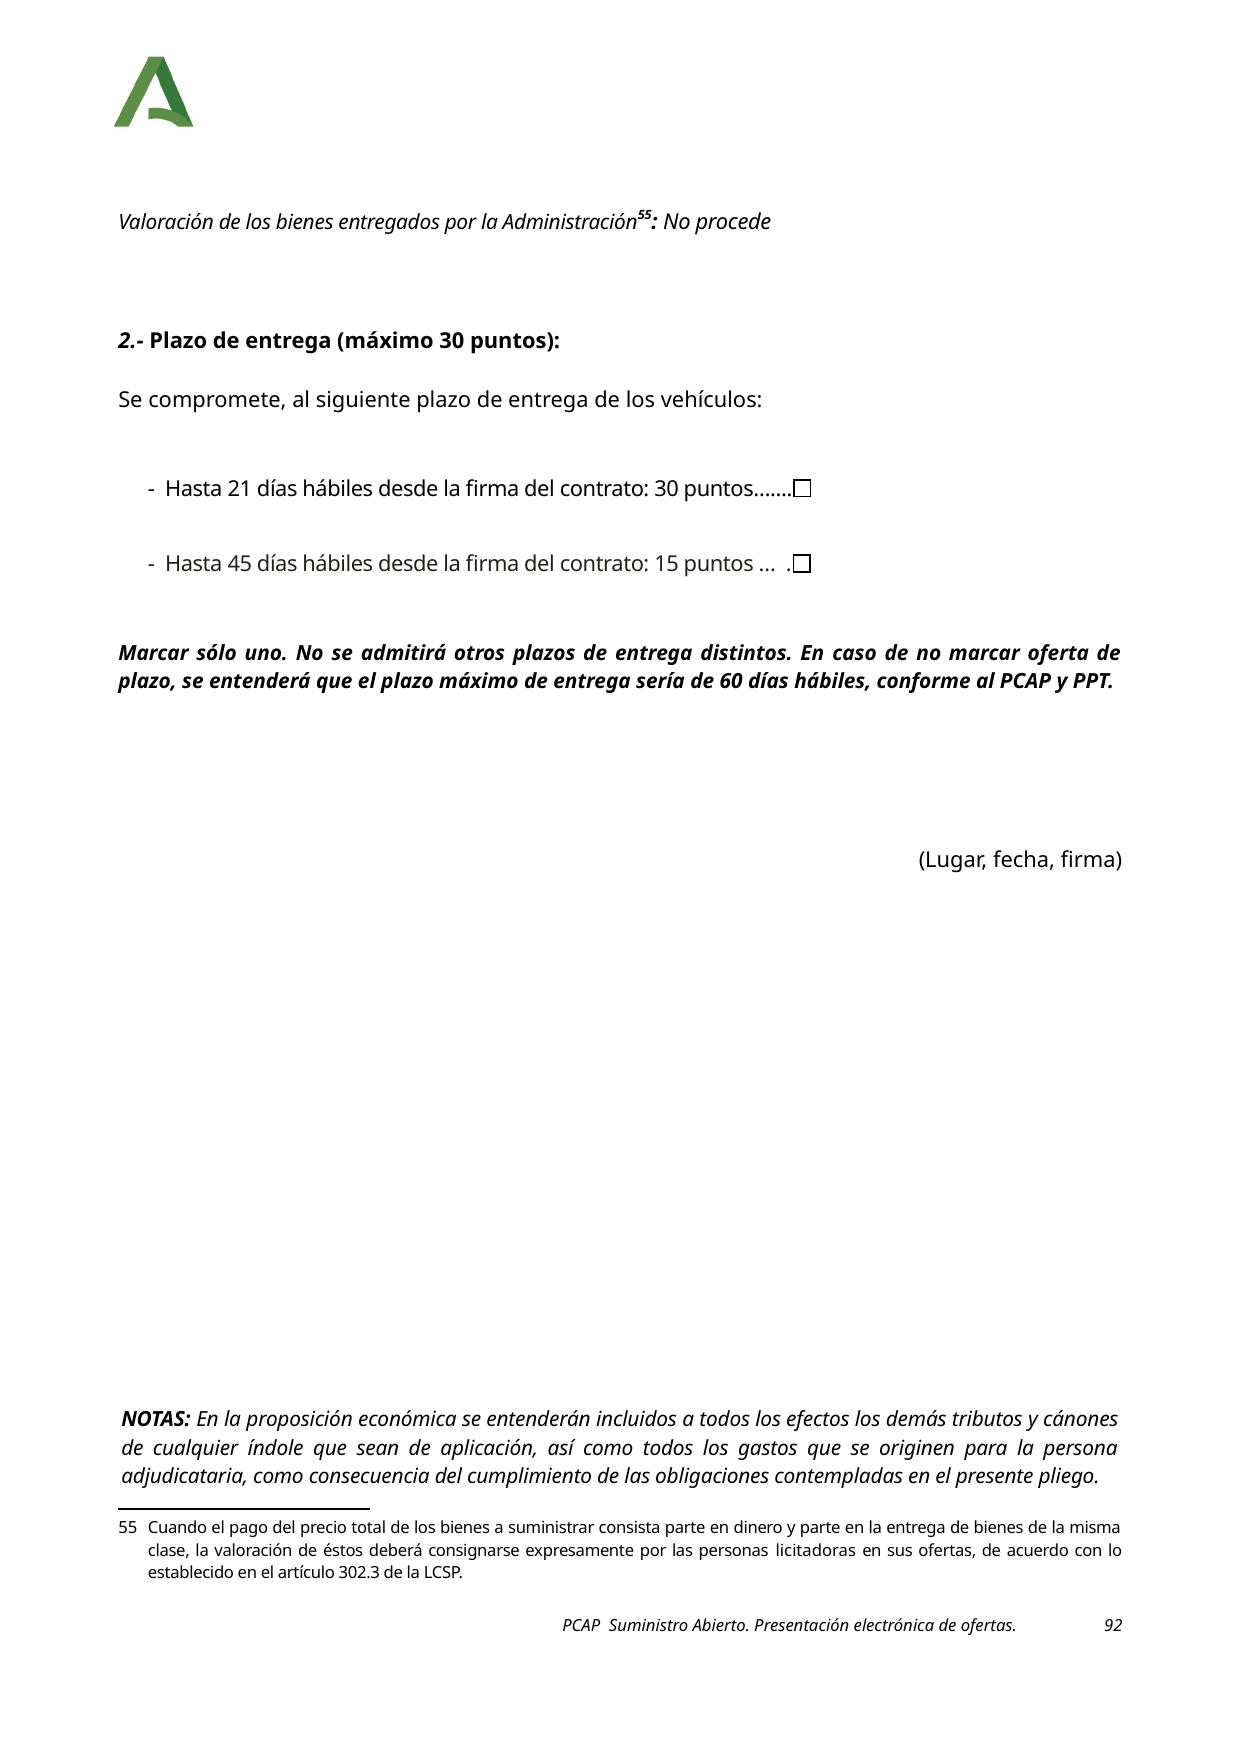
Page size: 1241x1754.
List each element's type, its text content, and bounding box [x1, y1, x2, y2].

text Se compromete, al siguiente plazo de entrega de los vehículos: [118, 384, 1122, 414]
text - Hasta 45 días hábiles desde la firma del contrato: 15 puntos … . [148, 548, 1122, 578]
text NOTAS: En la proposición económica se entenderán incluidos a todos los efectos los demás tributos y cánones de cualquier índole que sean de aplicación, así como todos los gastos que se originen para la persona adjudicataria, como consecuencia del cumplimiento de las obligaciones contempladas en el presente pliego. [118, 1401, 1122, 1492]
text Cuando el pago del precio total de los bienes a suministrar consista parte en dinero y parte en la entrega de bienes de la misma clase, la valoración de éstos deberá consignarse expresamente por las personas licitadoras en sus ofertas, de acuerdo con lo establecido en el artículo 302.3 de la LCSP. [118, 1516, 1122, 1584]
text Marcar sólo uno. No se admitirá otros plazos de entrega distintos. En caso de no marcar oferta de plazo, se entenderá que el plazo máximo de entrega sería de 60 días hábiles, conforme al PCAP y PPT. [118, 638, 1122, 695]
text - Hasta 21 días hábiles desde la firma del contrato: 30 puntos….... [148, 473, 1122, 503]
text Valoración de los bienes entregados por la Administración: No procede [118, 206, 1122, 236]
text (Lugar, fecha, firma) [118, 844, 1122, 873]
text 2.- Plazo de entrega (máximo 30 puntos): [118, 325, 1122, 355]
picture [109, 52, 198, 131]
